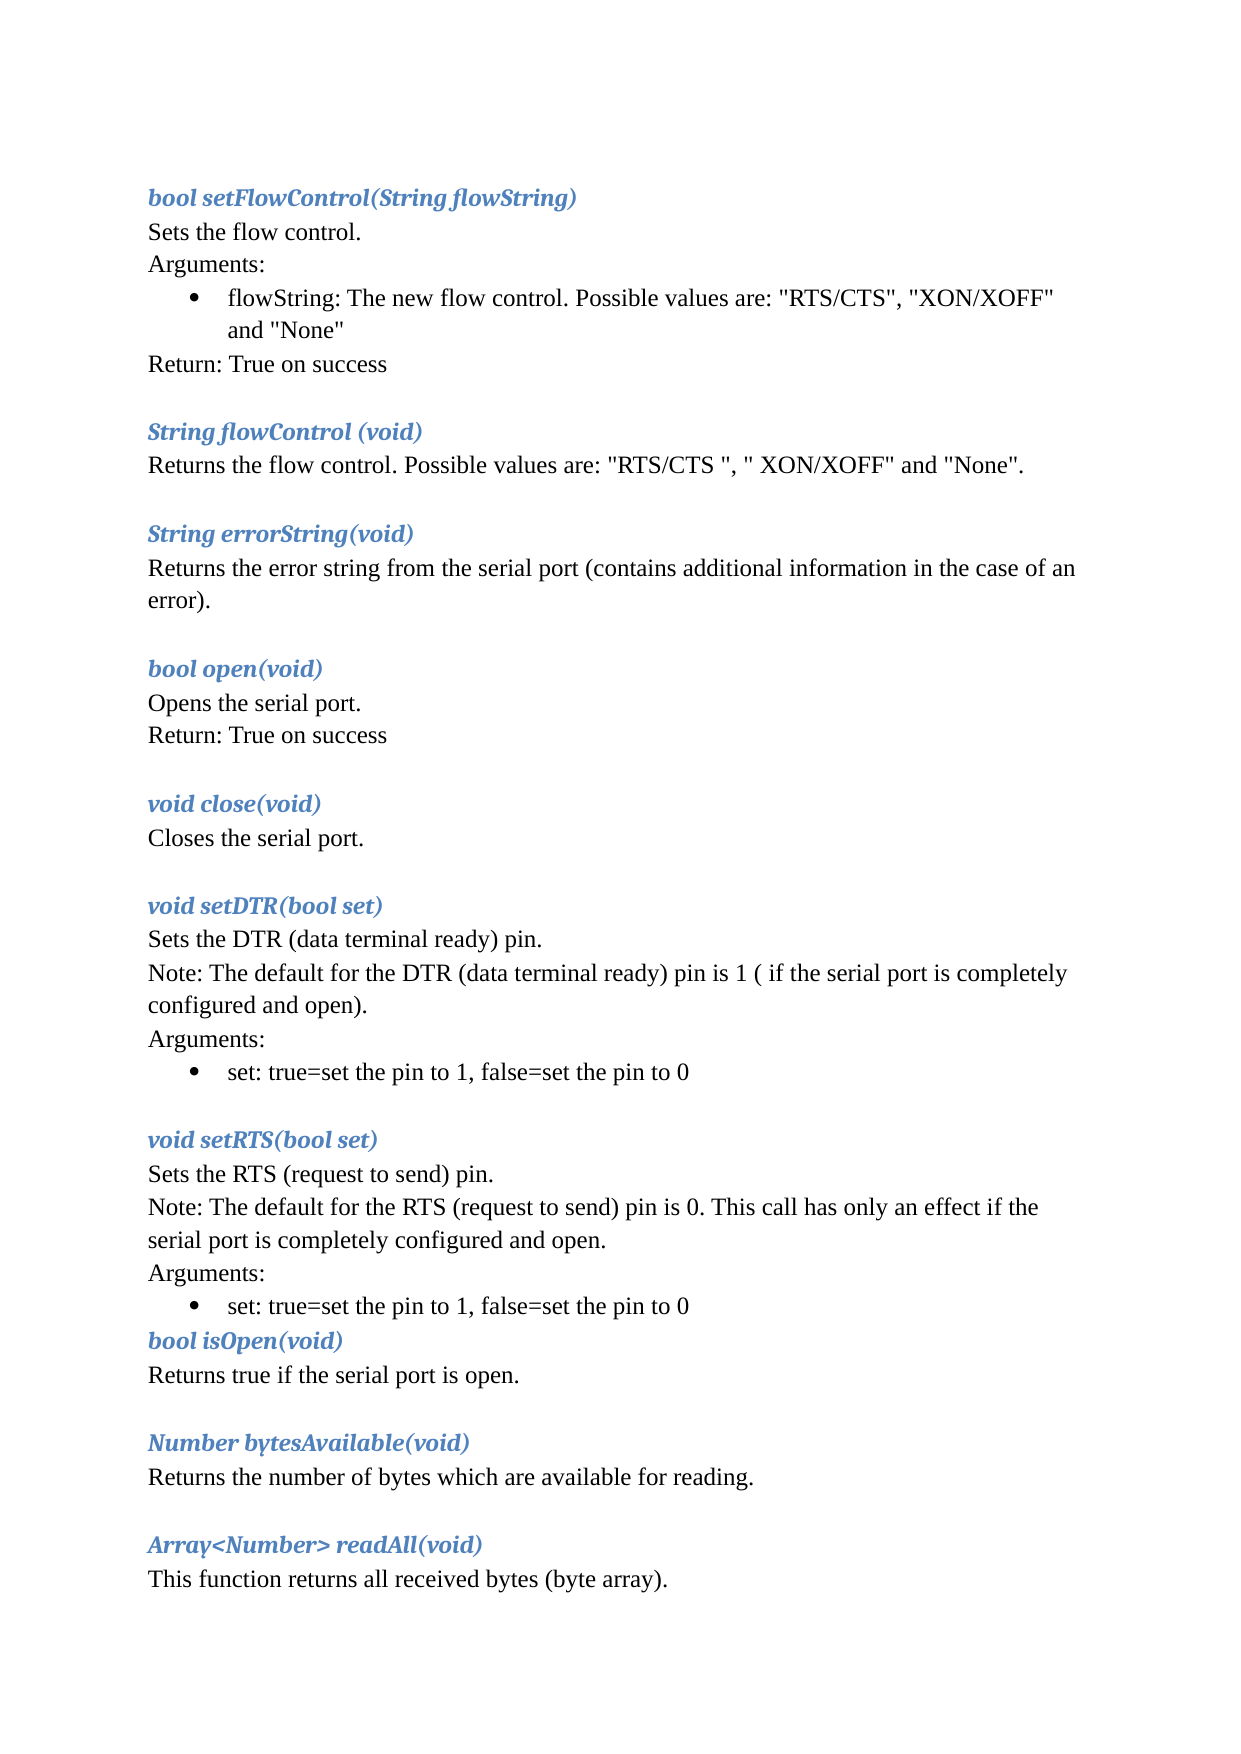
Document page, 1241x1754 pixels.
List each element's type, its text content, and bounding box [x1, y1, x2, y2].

subtitle bool isOpen(void) [148, 1327, 1093, 1355]
text Returns the error string from the serial port (contains additional information in the case of an error). [148, 553, 1093, 614]
subtitle Number bytesAvailable(void) [148, 1429, 1093, 1457]
text Returns the number of bytes which are available for reading. [148, 1462, 1093, 1490]
subtitle String errorString(void) [148, 519, 1093, 548]
text Sets the DTR (data terminal ready) pin. [148, 924, 1093, 953]
text Returns true if the serial port is open. [148, 1360, 1093, 1388]
subtitle void close(void) [148, 789, 1093, 818]
text Return: True on success [148, 349, 1093, 377]
text Arguments: [148, 1258, 1093, 1286]
text Note: The default for the DTR (data terminal ready) pin is 1 ( if the serial port is completely configured and open). [148, 958, 1093, 1019]
text Sets the flow control. [148, 217, 1093, 245]
subtitle bool setFlowControl(String flowString) [148, 183, 1093, 212]
list set: true=set the pin to 1, false=set the pin to 0 [190, 1291, 1093, 1319]
text Arguments: [148, 1024, 1093, 1052]
list set: true=set the pin to 1, false=set the pin to 0 [190, 1057, 1093, 1085]
list flowString: The new flow control. Possible values are: "RTS/CTS", "XON/XOFF" and "None" [190, 283, 1093, 344]
subtitle bool open(void) [148, 654, 1093, 683]
subtitle Array<Number> readAll(void) [148, 1531, 1093, 1559]
text Arguments: [148, 249, 1093, 278]
text Note: The default for the RTS (request to send) pin is 0. This call has only an effect if the serial port is completely configured and open. [148, 1192, 1093, 1253]
text This function returns all received bytes (byte array). [148, 1564, 1093, 1592]
subtitle void setRTS(bool set) [148, 1126, 1093, 1154]
text Sets the RTS (request to send) pin. [148, 1159, 1093, 1187]
text Opens the serial port. [148, 688, 1093, 716]
subtitle void setDTR(bool set) [148, 892, 1093, 920]
text Closes the serial port. [148, 823, 1093, 851]
subtitle String flowControl (void) [148, 418, 1093, 446]
text Return: True on success [148, 721, 1093, 749]
text Returns the flow control. Possible values are: "RTS/CTS ", " XON/XOFF" and "None". [148, 451, 1093, 479]
